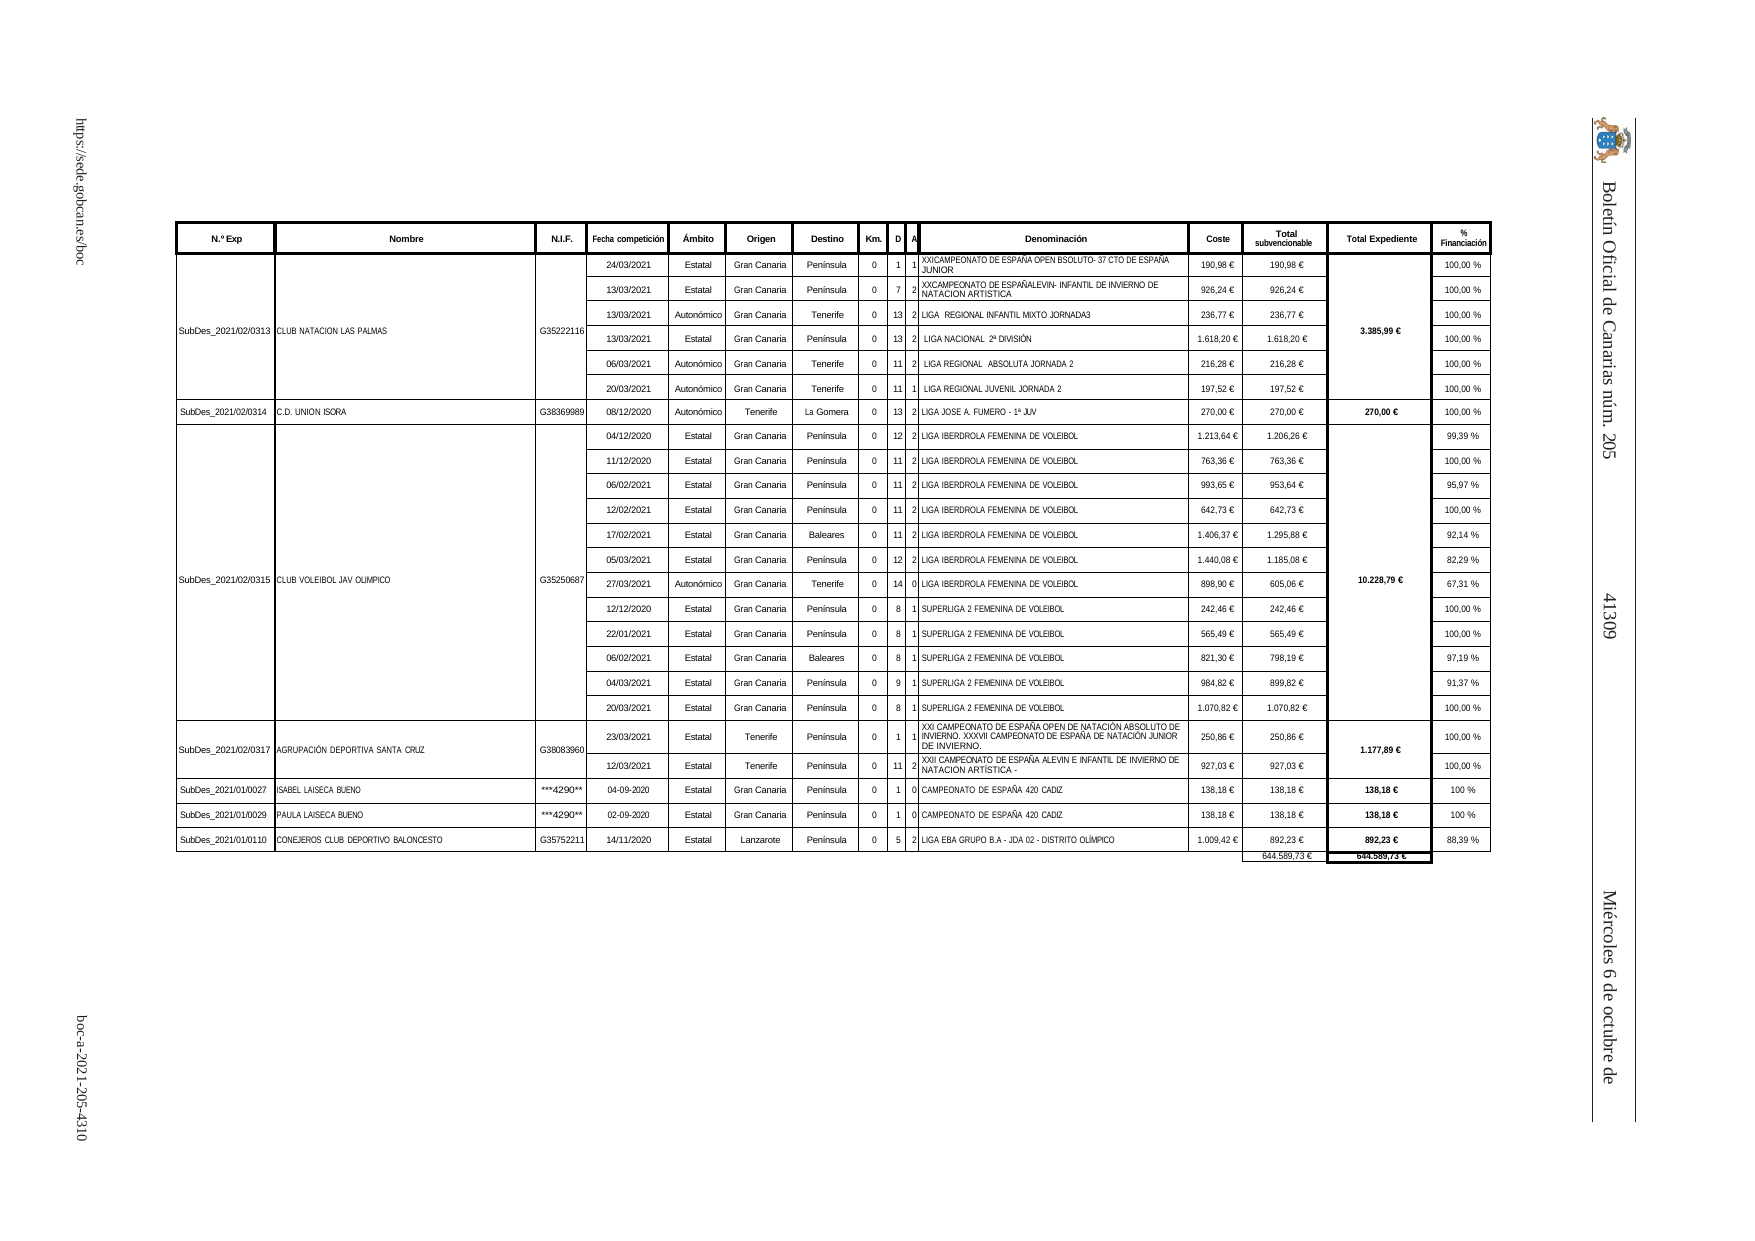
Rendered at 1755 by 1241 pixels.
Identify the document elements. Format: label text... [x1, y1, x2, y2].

table_cell 0 [859, 721, 887, 753]
table_cell LIGA REGIONAL ABSOLUTA JORNADA 2 [919, 351, 1188, 374]
table_cell SubDes_2021/02/0313 [177, 255, 274, 399]
table_cell 565,49 € [1189, 622, 1242, 646]
table_cell 10.228,79 € [1329, 425, 1430, 720]
table_cell Península [793, 255, 858, 276]
table_cell 100,00 % [1433, 622, 1490, 646]
table_cell 11 [888, 499, 905, 522]
table_cell 1 [906, 647, 918, 671]
table_cell 1.177,89 € [1329, 721, 1430, 778]
table_cell 0 [859, 277, 887, 300]
table_header Nombre [277, 224, 534, 252]
table_cell 138,18 € [1189, 804, 1242, 827]
table_cell Estatal [669, 277, 725, 300]
table_cell 1.206,26 € [1243, 425, 1326, 448]
table_cell 2 [906, 400, 918, 424]
table_cell SUPERLIGA 2 FEMENINA DE VOLEIBOL [919, 696, 1188, 720]
table_cell 12/02/2021 [587, 499, 668, 522]
text https://sede.gobcan.es/boc [73, 118, 90, 273]
table_cell 1.070,82 € [1189, 696, 1242, 720]
table_cell Tenerife [793, 301, 858, 325]
table_cell Estatal [669, 828, 725, 851]
table_cell 100,00 % [1433, 721, 1490, 753]
table_cell 100,00 % [1433, 301, 1490, 325]
table_cell 2 [906, 828, 918, 851]
table_cell 0 [859, 400, 887, 424]
table_cell Gran Canaria [726, 326, 792, 350]
table_cell Península [793, 804, 858, 827]
table_cell 12/03/2021 [587, 754, 668, 778]
table_cell Estatal [669, 721, 725, 753]
table_cell 0 [859, 450, 887, 473]
table_cell 11 [888, 375, 905, 399]
table_cell LIGA IBERDROLA FEMENINA DE VOLEIBOL [919, 450, 1188, 473]
table_cell 984,82 € [1189, 672, 1242, 695]
table_cell 899,82 € [1243, 672, 1326, 695]
table_cell 13/03/2021 [587, 326, 668, 350]
table_cell 993,65 € [1189, 474, 1242, 498]
table_cell PAULA LAISECA BUENO [276, 804, 535, 827]
text boc-a-2021-205-4310 [74, 1016, 91, 1145]
table_cell Península [793, 548, 858, 572]
table_cell SubDes_2021/02/0315 [177, 425, 274, 720]
table_header Fecha competición [588, 224, 667, 252]
table_header Origen [727, 224, 791, 252]
table_cell 1 [906, 622, 918, 646]
table_cell ***4290** [536, 779, 586, 803]
table_cell 763,36 € [1243, 450, 1326, 473]
table_cell 0 [859, 474, 887, 498]
table_cell 1.070,82 € [1243, 696, 1326, 720]
table_cell 1.618,20 € [1189, 326, 1242, 350]
table_header N.I.F. [537, 224, 585, 252]
table_cell 23/03/2021 [587, 721, 668, 753]
table_cell Gran Canaria [726, 425, 792, 448]
table_cell 190,98 € [1189, 255, 1242, 276]
table_cell 2 [906, 548, 918, 572]
table_cell 8 [888, 696, 905, 720]
table_cell 236,77 € [1189, 301, 1242, 325]
table_cell 20/03/2021 [587, 696, 668, 720]
table_cell Península [793, 696, 858, 720]
table_cell 2 [906, 524, 918, 547]
table_cell Estatal [669, 548, 725, 572]
table_cell 1 [888, 255, 905, 276]
table_cell Estatal [669, 622, 725, 646]
table_cell 926,24 € [1189, 277, 1242, 300]
table_cell SubDes_2021/02/0317 [177, 721, 274, 778]
table_cell 100,00 % [1433, 754, 1490, 778]
table_cell 99,39 % [1433, 425, 1490, 448]
table_cell 216,28 € [1189, 351, 1242, 374]
table_cell Península [793, 474, 858, 498]
table_cell 1 [906, 375, 918, 399]
table_cell SubDes_2021/01/0027 [177, 779, 274, 803]
table_cell 1 [906, 255, 918, 276]
table_cell 27/03/2021 [587, 573, 668, 597]
table_cell G38083960 [536, 721, 586, 778]
table_cell 642,73 € [1189, 499, 1242, 522]
table_cell 12 [888, 425, 905, 448]
table_cell Estatal [669, 499, 725, 522]
table_cell Estatal [669, 672, 725, 695]
table_cell 95,97 % [1433, 474, 1490, 498]
table_cell Tenerife [726, 400, 792, 424]
table_cell 197,52 € [1243, 375, 1326, 399]
table_cell 88,39 % [1433, 828, 1490, 851]
table_cell Gran Canaria [726, 548, 792, 572]
table_cell 644.589,73 € [1329, 854, 1430, 861]
table_cell 24/03/2021 [587, 255, 668, 276]
table_cell 798,19 € [1243, 647, 1326, 671]
table_cell 1 [888, 779, 905, 803]
table_cell Tenerife [793, 573, 858, 597]
table_cell LIGA REGIONAL JUVENIL JORNADA 2 [919, 375, 1188, 399]
table_cell LIGA NACIONAL 2ª DIVISIÓN [919, 326, 1188, 350]
table_cell 1 [906, 696, 918, 720]
table_cell Península [793, 450, 858, 473]
table_cell LIGA IBERDROLA FEMENINA DE VOLEIBOL [919, 524, 1188, 547]
table_cell Península [793, 779, 858, 803]
table_cell 138,18 € [1329, 804, 1430, 827]
table_cell 8 [888, 622, 905, 646]
table_cell Autonómico [669, 301, 725, 325]
table_cell Estatal [669, 804, 725, 827]
table_cell 8 [888, 647, 905, 671]
table_cell [1433, 852, 1491, 861]
table_cell 138,18 € [1189, 779, 1242, 803]
table_cell Gran Canaria [726, 450, 792, 473]
table_cell 91,37 % [1433, 672, 1490, 695]
table_cell 9 [888, 672, 905, 695]
table_cell 138,18 € [1243, 779, 1326, 803]
table_cell LIGA EBA GRUPO B.A - JDA 02 - DISTRITO OLÍMPICO [919, 828, 1188, 851]
table_cell 7 [888, 277, 905, 300]
table_cell 1.295,88 € [1243, 524, 1326, 547]
table_cell 0 [859, 425, 887, 448]
table_cell 100 % [1433, 779, 1490, 803]
table_cell 927,03 € [1189, 754, 1242, 778]
table_cell 190,98 € [1243, 255, 1326, 276]
table_cell Gran Canaria [726, 499, 792, 522]
table_cell 82,29 % [1433, 548, 1490, 572]
table_cell 08/12/2020 [587, 400, 668, 424]
table_cell 2 [906, 326, 918, 350]
table_cell 0 [859, 375, 887, 399]
table_cell Estatal [669, 754, 725, 778]
table_cell Tenerife [793, 375, 858, 399]
table_cell 22/01/2021 [587, 622, 668, 646]
table_cell Gran Canaria [726, 301, 792, 325]
table_cell 2 [906, 754, 918, 778]
table_cell 0 [859, 598, 887, 621]
table_cell 12/12/2020 [587, 598, 668, 621]
table_cell Península [793, 622, 858, 646]
table_cell Autonómico [669, 573, 725, 597]
table_cell 04/12/2020 [587, 425, 668, 448]
table_cell LIGA IBERDROLA FEMENINA DE VOLEIBOL [919, 573, 1188, 597]
table_cell Estatal [669, 425, 725, 448]
table_cell Gran Canaria [726, 474, 792, 498]
table_cell Estatal [669, 326, 725, 350]
table_cell Estatal [669, 598, 725, 621]
table_cell Baleares [793, 647, 858, 671]
table_cell Gran Canaria [726, 672, 792, 695]
table_cell 2 [906, 351, 918, 374]
table_header Total Expediente [1329, 224, 1430, 252]
table_cell 250,86 € [1189, 721, 1242, 753]
table_cell 605,06 € [1243, 573, 1326, 597]
table_cell 0 [859, 672, 887, 695]
table_cell 197,52 € [1189, 375, 1242, 399]
table_cell 0 [859, 548, 887, 572]
table_cell 2 [906, 474, 918, 498]
table_cell Tenerife [726, 754, 792, 778]
table_cell G35222116 [536, 255, 586, 399]
table_cell 100,00 % [1433, 696, 1490, 720]
table_cell LIGA IBERDROLA FEMENINA DE VOLEIBOL [919, 499, 1188, 522]
table_cell 100,00 % [1433, 255, 1490, 276]
table_cell 927,03 € [1243, 754, 1326, 778]
table_cell 565,49 € [1243, 622, 1326, 646]
table_cell Península [793, 754, 858, 778]
table_cell Gran Canaria [726, 277, 792, 300]
table_cell Gran Canaria [726, 598, 792, 621]
table_cell SUPERLIGA 2 FEMENINA DE VOLEIBOL [919, 622, 1188, 646]
table_cell 11 [888, 524, 905, 547]
table_cell 12 [888, 548, 905, 572]
table_cell 1 [888, 721, 905, 753]
table_cell Gran Canaria [726, 255, 792, 276]
table_cell 11 [888, 450, 905, 473]
table_cell 0 [859, 828, 887, 851]
table_cell 0 [859, 351, 887, 374]
table_cell 1.406,37 € [1189, 524, 1242, 547]
table_cell 270,00 € [1329, 400, 1430, 424]
table_cell 0 [859, 696, 887, 720]
table_cell LIGA IBERDROLA FEMENINA DE VOLEIBOL [919, 474, 1188, 498]
table_cell 0 [859, 779, 887, 803]
table_cell Península [793, 598, 858, 621]
table_cell 1.213,64 € [1189, 425, 1242, 448]
table_cell 06/02/2021 [587, 647, 668, 671]
table_cell 20/03/2021 [587, 375, 668, 399]
table_cell 0 [859, 499, 887, 522]
table_cell 8 [888, 598, 905, 621]
table_cell 13 [888, 301, 905, 325]
table_cell 11 [888, 754, 905, 778]
table_cell 05/03/2021 [587, 548, 668, 572]
table_cell 1.618,20 € [1243, 326, 1326, 350]
table_cell XXCAMPEONATO DE ESPAÑALEVIN- INFANTIL DE INVIERNO DE NATACION ARTISTICA [919, 277, 1188, 300]
table_cell 242,46 € [1243, 598, 1326, 621]
table_cell G35752211 [536, 828, 586, 851]
table_header Total subvencionable [1244, 224, 1326, 252]
table_cell SubDes_2021/02/0314 [177, 400, 274, 424]
table_cell 2 [906, 450, 918, 473]
table_cell 13/03/2021 [587, 277, 668, 300]
table_cell 92,14 % [1433, 524, 1490, 547]
table_cell Estatal [669, 255, 725, 276]
table_cell LIGA JOSE A. FUMERO - 1ª JUV [919, 400, 1188, 424]
table_cell 100 % [1433, 804, 1490, 827]
table_header A [907, 224, 917, 252]
table_cell 0 [859, 301, 887, 325]
table_cell CAMPEONATO DE ESPAÑA 420 CADIZ [919, 804, 1188, 827]
table_cell G38369989 [536, 400, 586, 424]
table_cell Tenerife [726, 721, 792, 753]
table_cell XXICAMPEONATO DE ESPAÑA OPEN BSOLUTO- 37 CTO DE ESPAÑA JUNIOR [919, 255, 1188, 276]
table_cell 14 [888, 573, 905, 597]
table_cell La Gomera [793, 400, 858, 424]
table_cell 892,23 € [1329, 828, 1430, 851]
table_cell Gran Canaria [726, 622, 792, 646]
table_cell 0 [906, 779, 918, 803]
table_cell 898,90 € [1189, 573, 1242, 597]
table_cell Península [793, 828, 858, 851]
table_cell [177, 852, 1242, 861]
table_cell 17/02/2021 [587, 524, 668, 547]
table_cell 1 [906, 721, 918, 753]
table_cell 11 [888, 351, 905, 374]
table_cell 2 [906, 301, 918, 325]
table_cell CAMPEONATO DE ESPAÑA 420 CADIZ [919, 779, 1188, 803]
table_cell 04-09-2020 [587, 779, 668, 803]
table_cell CLUB NATACION LAS PALMAS [276, 255, 535, 399]
table_cell 13 [888, 400, 905, 424]
table_cell 0 [859, 622, 887, 646]
table_cell 5 [888, 828, 905, 851]
table_cell Baleares [793, 524, 858, 547]
table_cell 2 [906, 499, 918, 522]
table_cell Península [793, 721, 858, 753]
table_cell 926,24 € [1243, 277, 1326, 300]
table_cell 100,00 % [1433, 375, 1490, 399]
table_cell 100,00 % [1433, 277, 1490, 300]
table_cell Lanzarote [726, 828, 792, 851]
table_cell Gran Canaria [726, 573, 792, 597]
table_cell Estatal [669, 647, 725, 671]
table_cell Tenerife [793, 351, 858, 374]
table_cell CLUB VOLEIBOL JAV OLIMPICO [276, 425, 535, 720]
table_cell Península [793, 277, 858, 300]
table_header Destino [794, 224, 857, 252]
table_cell 1 [906, 672, 918, 695]
table_cell 14/11/2020 [587, 828, 668, 851]
table_cell 06/02/2021 [587, 474, 668, 498]
table_cell 0 [906, 804, 918, 827]
table_cell 250,86 € [1243, 721, 1326, 753]
table_cell 1 [888, 804, 905, 827]
table_cell ***4290** [536, 804, 586, 827]
table_header D [889, 224, 904, 252]
table_cell SUPERLIGA 2 FEMENINA DE VOLEIBOL [919, 598, 1188, 621]
table_header Ámbito [670, 224, 724, 252]
table_cell Gran Canaria [726, 375, 792, 399]
table_cell AGRUPACIÓN DEPORTIVA SANTA CRUZ [276, 721, 535, 778]
table_header Km. [860, 224, 886, 252]
table_cell SubDes_2021/01/0110 [177, 828, 274, 851]
table_cell 1.185,08 € [1243, 548, 1326, 572]
table_cell 242,46 € [1189, 598, 1242, 621]
table_cell Estatal [669, 779, 725, 803]
table_cell Estatal [669, 474, 725, 498]
table_cell Gran Canaria [726, 351, 792, 374]
table_cell Autonómico [669, 400, 725, 424]
table_cell 216,28 € [1243, 351, 1326, 374]
table_cell 04/03/2021 [587, 672, 668, 695]
table_cell 97,19 % [1433, 647, 1490, 671]
table_cell 0 [859, 524, 887, 547]
table_cell 11 [888, 474, 905, 498]
table_cell 2 [906, 277, 918, 300]
table_header % Financiación [1433, 224, 1489, 252]
table_cell 11/12/2020 [587, 450, 668, 473]
table_cell 100,00 % [1433, 326, 1490, 350]
table_cell 0 [859, 647, 887, 671]
table_cell SubDes_2021/01/0029 [177, 804, 274, 827]
table_cell C.D. UNION ISORA [276, 400, 535, 424]
table_cell 02-09-2020 [587, 804, 668, 827]
table_header Denominación [921, 224, 1187, 252]
table_cell 0 [906, 573, 918, 597]
table_cell 100,00 % [1433, 598, 1490, 621]
table_cell ISABEL LAISECA BUENO [276, 779, 535, 803]
table_cell Península [793, 672, 858, 695]
table_cell 13/03/2021 [587, 301, 668, 325]
table_cell Gran Canaria [726, 524, 792, 547]
table_header Coste [1190, 224, 1241, 252]
table_cell 138,18 € [1329, 779, 1430, 803]
table_cell Gran Canaria [726, 779, 792, 803]
table_cell 67,31 % [1433, 573, 1490, 597]
text Boletín Oficial de Canarias núm. 205 [1599, 181, 1621, 462]
table_cell 06/03/2021 [587, 351, 668, 374]
table_cell 13 [888, 326, 905, 350]
table_cell 0 [859, 804, 887, 827]
table_cell Autonómico [669, 375, 725, 399]
table_cell Península [793, 326, 858, 350]
table_cell 892,23 € [1243, 828, 1326, 851]
table_cell Estatal [669, 450, 725, 473]
table_cell Autonómico [669, 351, 725, 374]
table_cell 2 [906, 425, 918, 448]
table_cell 0 [859, 326, 887, 350]
table_cell 642,73 € [1243, 499, 1326, 522]
text 41309 [1600, 593, 1621, 642]
table_cell 0 [859, 754, 887, 778]
table_cell 0 [859, 255, 887, 276]
table_cell SUPERLIGA 2 FEMENINA DE VOLEIBOL [919, 672, 1188, 695]
table_cell 100,00 % [1433, 499, 1490, 522]
table_cell Estatal [669, 696, 725, 720]
table_cell 236,77 € [1243, 301, 1326, 325]
table_cell Gran Canaria [726, 696, 792, 720]
table_cell LIGA REGIONAL INFANTIL MIXTO JORNADA3 [919, 301, 1188, 325]
table_cell 270,00 € [1189, 400, 1242, 424]
table_cell Península [793, 499, 858, 522]
table_cell 3.385,99 € [1329, 255, 1430, 399]
table_cell 644.589,73 € [1243, 852, 1326, 861]
table_header N.º Exp [178, 224, 273, 252]
table_cell SUPERLIGA 2 FEMENINA DE VOLEIBOL [919, 647, 1188, 671]
table_cell 1 [906, 598, 918, 621]
table_cell CONEJEROS CLUB DEPORTIVO BALONCESTO [276, 828, 535, 851]
table_cell Península [793, 425, 858, 448]
table_cell Gran Canaria [726, 804, 792, 827]
table_cell LIGA IBERDROLA FEMENINA DE VOLEIBOL [919, 425, 1188, 448]
table_cell 100,00 % [1433, 400, 1490, 424]
table_cell 763,36 € [1189, 450, 1242, 473]
table_cell 1.009,42 € [1189, 828, 1242, 851]
table_cell 1.440,08 € [1189, 548, 1242, 572]
table_cell Estatal [669, 524, 725, 547]
table_cell 100,00 % [1433, 351, 1490, 374]
table_cell 821,30 € [1189, 647, 1242, 671]
table_cell LIGA IBERDROLA FEMENINA DE VOLEIBOL [919, 548, 1188, 572]
table_cell 0 [859, 573, 887, 597]
table_cell Gran Canaria [726, 647, 792, 671]
table_cell 138,18 € [1243, 804, 1326, 827]
table_cell XXI CAMPEONATO DE ESPAÑA OPEN DE NATACIÓN ABSOLUTO DE INVIERNO. XXXVII CAMPEONATO DE ESPAÑA DE NATACIÓN JUNIOR DE INVIERNO. [919, 721, 1188, 753]
table_cell 100,00 % [1433, 450, 1490, 473]
text Miércoles 6 de octubre de 2021 [1598, 890, 1621, 1124]
table_cell 270,00 € [1243, 400, 1326, 424]
table_cell 953,64 € [1243, 474, 1326, 498]
table_cell XXII CAMPEONATO DE ESPAÑA ALEVIN E INFANTIL DE INVIERNO DE NATACION ARTÍSTICA - [919, 754, 1188, 778]
table_cell G35250687 [536, 425, 586, 720]
